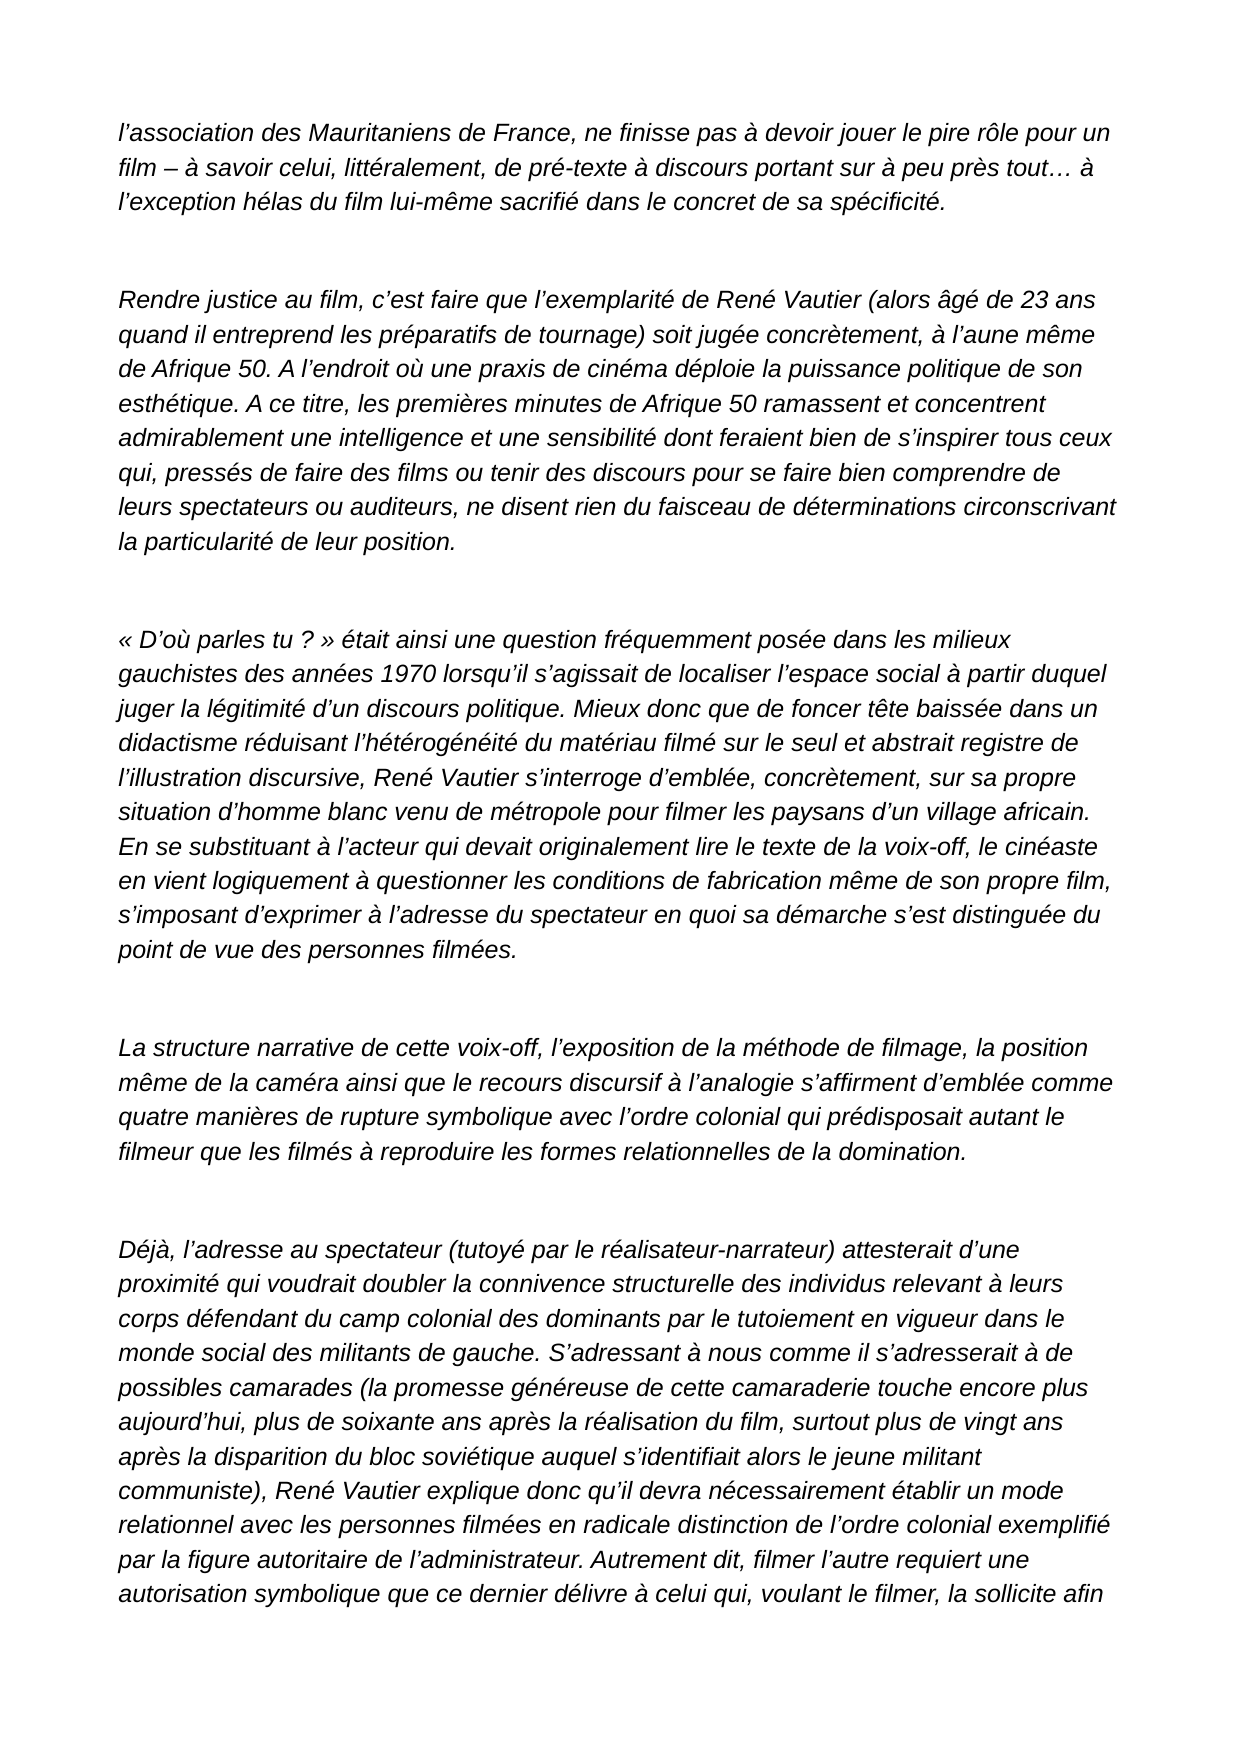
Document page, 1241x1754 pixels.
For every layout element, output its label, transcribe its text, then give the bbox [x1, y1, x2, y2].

text « D’où parles tu ? » était ainsi une question fréquemment posée dans les milieux gauchistes des années 1970 lorsqu’il s’agissait de localiser l’espace social à partir duquel juger la légitimité d’un discours politique. Mieux donc que de foncer tête baissée dans un didactisme réduisant l’hétérogénéité du matériau filmé sur le seul et abstrait registre de l’illustration discursive, René Vautier s’interroge d’emblée, concrètement, sur sa propre situation d’homme blanc venu de métropole pour filmer les paysans d’un village africain. En se substituant à l’acteur qui devait originalement lire le texte de la voix-off, le cinéaste en vient logiquement à questionner les conditions de fabrication même de son propre film, s’imposant d’exprimer à l’adresse du spectateur en quoi sa démarche s’est distinguée du point de vue des personnes filmées. [118, 625, 1122, 964]
text Rendre justice au film, c’est faire que l’exemplarité de René Vautier (alors âgé de 23 ans quand il entreprend les préparatifs de tournage) soit jugée concrètement, à l’aune même de Afrique 50. A l’endroit où une praxis de cinéma déploie la puissance politique de son esthétique. A ce titre, les premières minutes de Afrique 50 ramassent et concentrent admirablement une intelligence et une sensibilité dont feraient bien de s’inspirer tous ceux qui, pressés de faire des films ou tenir des discours pour se faire bien comprendre de leurs spectateurs ou auditeurs, ne disent rien du faisceau de déterminations circonscrivant la particularité de leur position. [118, 285, 1122, 555]
text l’association des Mauritaniens de France, ne finisse pas à devoir jouer le pire rôle pour un film – à savoir celui, littéralement, de pré-texte à discours portant sur à peu près tout… à l’exception hélas du film lui-même sacrifié dans le concret de sa spécificité. [118, 118, 1122, 216]
text La structure narrative de cette voix-off, l’exposition de la méthode de filmage, la position même de la caméra ainsi que le recours discursif à l’analogie s’affirment d’emblée comme quatre manières de rupture symbolique avec l’ordre colonial qui prédisposait autant le filmeur que les filmés à reproduire les formes relationnelles de la domination. [118, 1033, 1122, 1165]
text Déjà, l’adresse au spectateur (tutoyé par le réalisateur-narrateur) attesterait d’une proximité qui voudrait doubler la connivence structurelle des individus relevant à leurs corps défendant du camp colonial des dominants par le tutoiement en vigueur dans le monde social des militants de gauche. S’adressant à nous comme il s’adresserait à de possibles camarades (la promesse généreuse de cette camaraderie touche encore plus aujourd’hui, plus de soixante ans après la réalisation du film, surtout plus de vingt ans après la disparition du bloc soviétique auquel s’identifiait alors le jeune militant communiste), René Vautier explique donc qu’il devra nécessairement établir un mode relationnel avec les personnes filmées en radicale distinction de l’ordre colonial exemplifié par la figure autoritaire de l’administrateur. Autrement dit, filmer l’autre requiert une autorisation symbolique que ce dernier délivre à celui qui, voulant le filmer, la sollicite afin [118, 1235, 1122, 1608]
